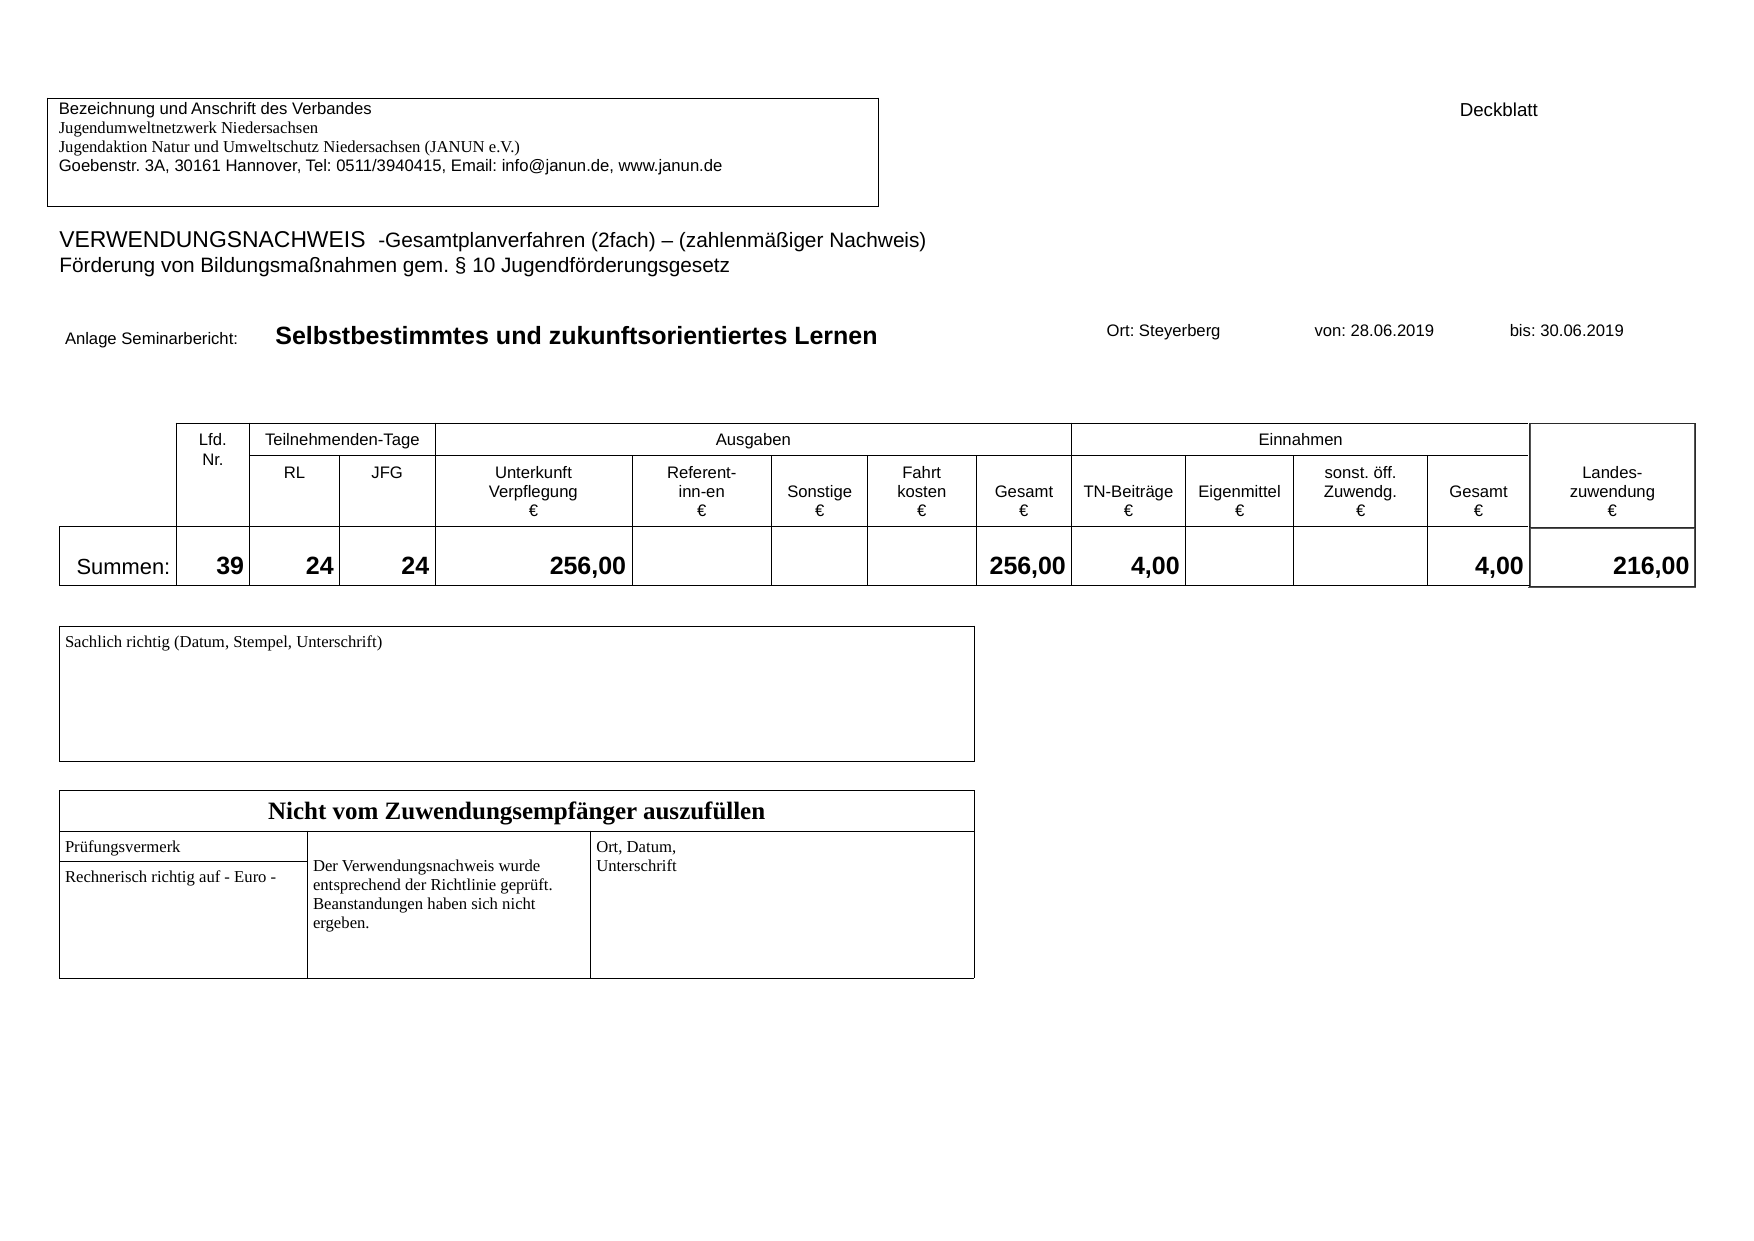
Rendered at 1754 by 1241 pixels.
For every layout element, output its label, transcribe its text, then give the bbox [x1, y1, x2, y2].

table_cell 256,00 [436, 527, 632, 585]
table_cell 4,00 [1072, 527, 1185, 585]
table_header [59, 423, 176, 526]
table_header Ort: Steyerberg [1101, 315, 1309, 355]
table_header Bezeichnung und Anschrift des Verbandes Jugendumweltnetzwerk Niedersachsen Jugendaktion Natur und Umweltschutz Niedersachsen (JANUN e.V.) Goebenstr. 3A, 30161 Hannover, Tel: 0511/3940415, Email: info@janun.de, www.janun.de [48, 99, 878, 206]
table_cell Gesamt € [977, 456, 1071, 526]
table_header Nicht vom Zuwendungsempfänger auszufüllen [60, 791, 974, 831]
table_cell [772, 527, 867, 585]
table_cell Summen: [60, 527, 176, 585]
table_header Selbstbestimmtes und zukunftsorientiertes Lernen [270, 315, 1101, 355]
table_header Lfd. Nr. [177, 424, 249, 526]
table_header Anlage Seminarbericht: [59, 315, 269, 355]
table_cell [633, 527, 771, 585]
table_cell [868, 527, 976, 585]
table_header [879, 98, 1438, 206]
table_cell Eigenmittel € [1186, 456, 1293, 526]
table_header Landes- zuwendung € [1531, 425, 1694, 526]
table_header Deckblatt [1438, 98, 1711, 206]
table_header von: 28.06.2019 [1309, 315, 1504, 355]
table_cell Referent- inn-en € [633, 456, 771, 526]
table_cell Unterkunft Verpflegung € [436, 456, 632, 526]
table_cell Fahrt kosten € [868, 456, 976, 526]
text Förderung von Bildungsmaßnahmen gem. § 10 Jugendförderungsgesetz [59, 253, 1695, 277]
table_cell Ort, Datum, Unterschrift [591, 832, 974, 978]
table_cell Sonstige € [772, 456, 867, 526]
table_cell [1294, 527, 1427, 585]
table_header Ausgaben [436, 424, 1071, 455]
table_cell RL [250, 456, 339, 526]
table_cell 256,00 [977, 527, 1071, 585]
table_cell 24 [250, 527, 339, 585]
table_cell [1186, 527, 1293, 585]
table_cell 24 [340, 527, 435, 585]
table_header Einnahmen [1072, 424, 1528, 455]
table_header bis: 30.06.2019 [1504, 315, 1695, 355]
table_cell Der Verwendungsnachweis wurde entsprechend der Richtlinie geprüft. Beanstandungen haben sich nicht ergeben. [308, 832, 590, 978]
table_cell sonst. öff. Zuwendg. € [1294, 456, 1427, 526]
table_cell Rechnerisch richtig auf - Euro - [60, 862, 307, 978]
table_cell 216,00 [1531, 529, 1694, 585]
table_cell JFG [340, 456, 435, 526]
table_cell Gesamt € [1428, 456, 1528, 526]
table_header Sachlich richtig (Datum, Stempel, Unterschrift) [60, 627, 974, 761]
table_cell 4,00 [1428, 527, 1528, 585]
table_cell 39 [177, 527, 249, 585]
table_cell TN-Beiträge € [1072, 456, 1185, 526]
text VERWENDUNGSNACHWEIS -Gesamtplanverfahren (2fach) – (zahlenmäßiger Nachweis) [59, 226, 1695, 253]
table_header Teilnehmenden-Tage [250, 424, 435, 455]
table_cell Prüfungsvermerk [60, 832, 307, 861]
